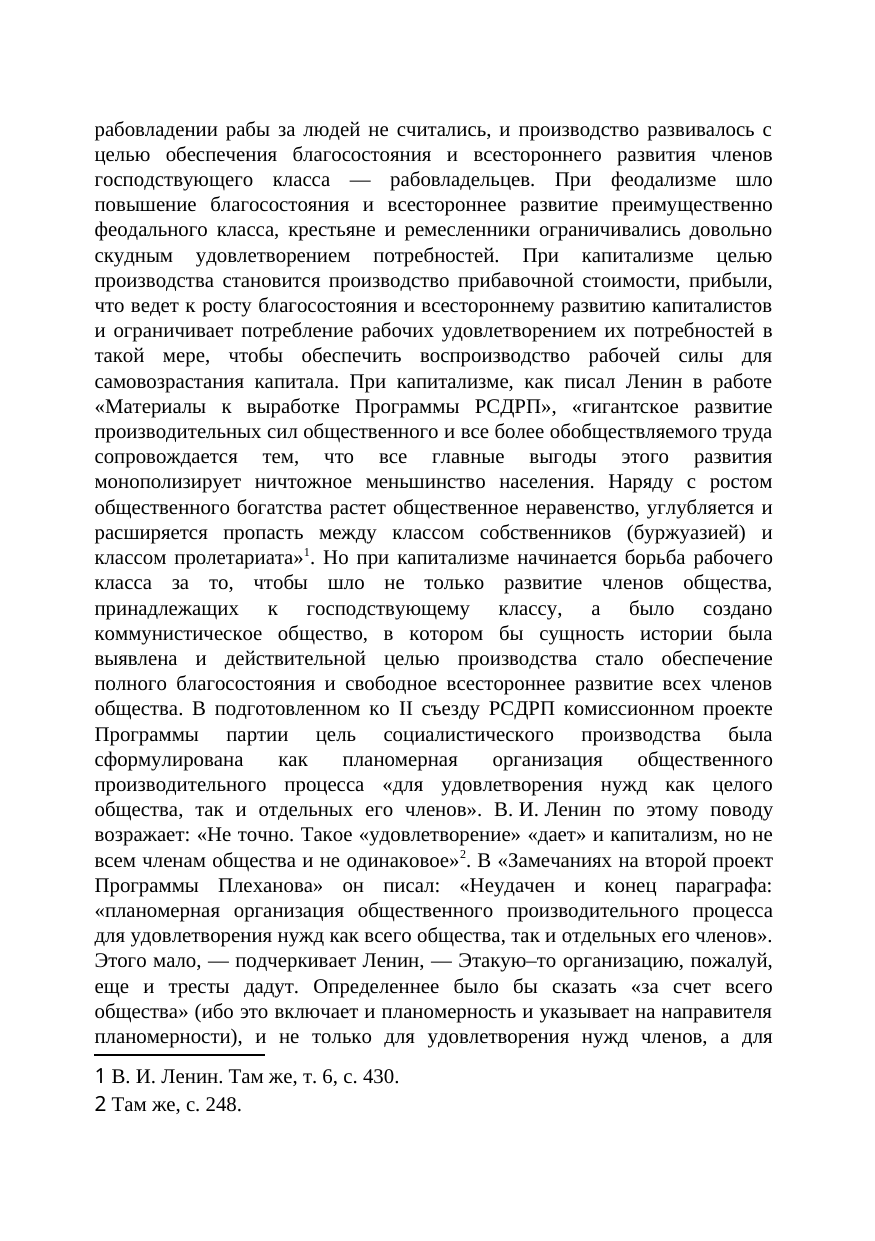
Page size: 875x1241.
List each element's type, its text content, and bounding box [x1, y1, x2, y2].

text рабовладении рабы за людей не считались, и производство развивалось с целью обеспечения благосостояния и всестороннего развития членов господствующего класса — рабовладельцев. При феодализме шло повышение благосостояния и всестороннее развитие преимущественно феодального класса, крестьяне и ремесленники ограничивались довольно скудным удовлетворением потребностей. При капитализме целью производства становится производство прибавочной стоимости, прибыли, что ведет к росту благосостояния и всестороннему развитию капиталистов и ограничивает потребление рабочих удовлетворением их потребностей в такой мере, чтобы обеспечить воспроизводство рабочей силы для самовозрастания капитала. При капитализме, как писал Ленин в работе «Материалы к выработке Программы РСДРП», «гигантское развитие производительных сил общественного и все более обобществляемого труда сопровождается тем, что все главные выгоды этого развития монополизирует ничтожное меньшинство населения. Наряду с ростом общественного богатства растет общественное неравенство, углубляется и расширяется пропасть между классом собственников (буржуазией) и классом пролетариата». Но при капитализме начинается борьба рабочего класса за то, чтобы шло не только развитие членов общества, принадлежащих к господствующему классу, а было создано коммунистическое общество, в котором бы сущность истории была выявлена и действительной целью производства стало обеспечение полного благосостояния и свободное всестороннее развитие всех членов общества. В подготовленном ко II съезду РСДРП комиссионном проекте Программы партии цель социалистического производства была сформулирована как планомерная организация общественного производительного процесса «для удовлетворения нужд как целого общества, так и отдельных его членов». В. И. Ленин по этому поводу возражает: «Не точно. Такое «удовлетворение» «дает» и капитализм, но не всем членам общества и не одинаковое». В «Замечаниях на второй проект Программы Плеханова» он писал: «Неудачен и конец параграфа: «планомерная организация общественного производительного процесса для удовлетворения нужд как всего общества, так и отдельных его членов». Этого мало, — подчеркивает Ленин, — Этакую–то организацию, пожалуй, еще и тресты дадут. Определеннее было бы сказать «за счет всего общества» (ибо это включает и планомерность и указывает на направителя планомерности), и не только для удовлетворения нужд членов, а для [94, 117, 773, 1048]
text Там же, с. 248. [94, 1089, 773, 1118]
text В. И. Ленин. Там же, т. 6, с. 430. [94, 1061, 773, 1089]
